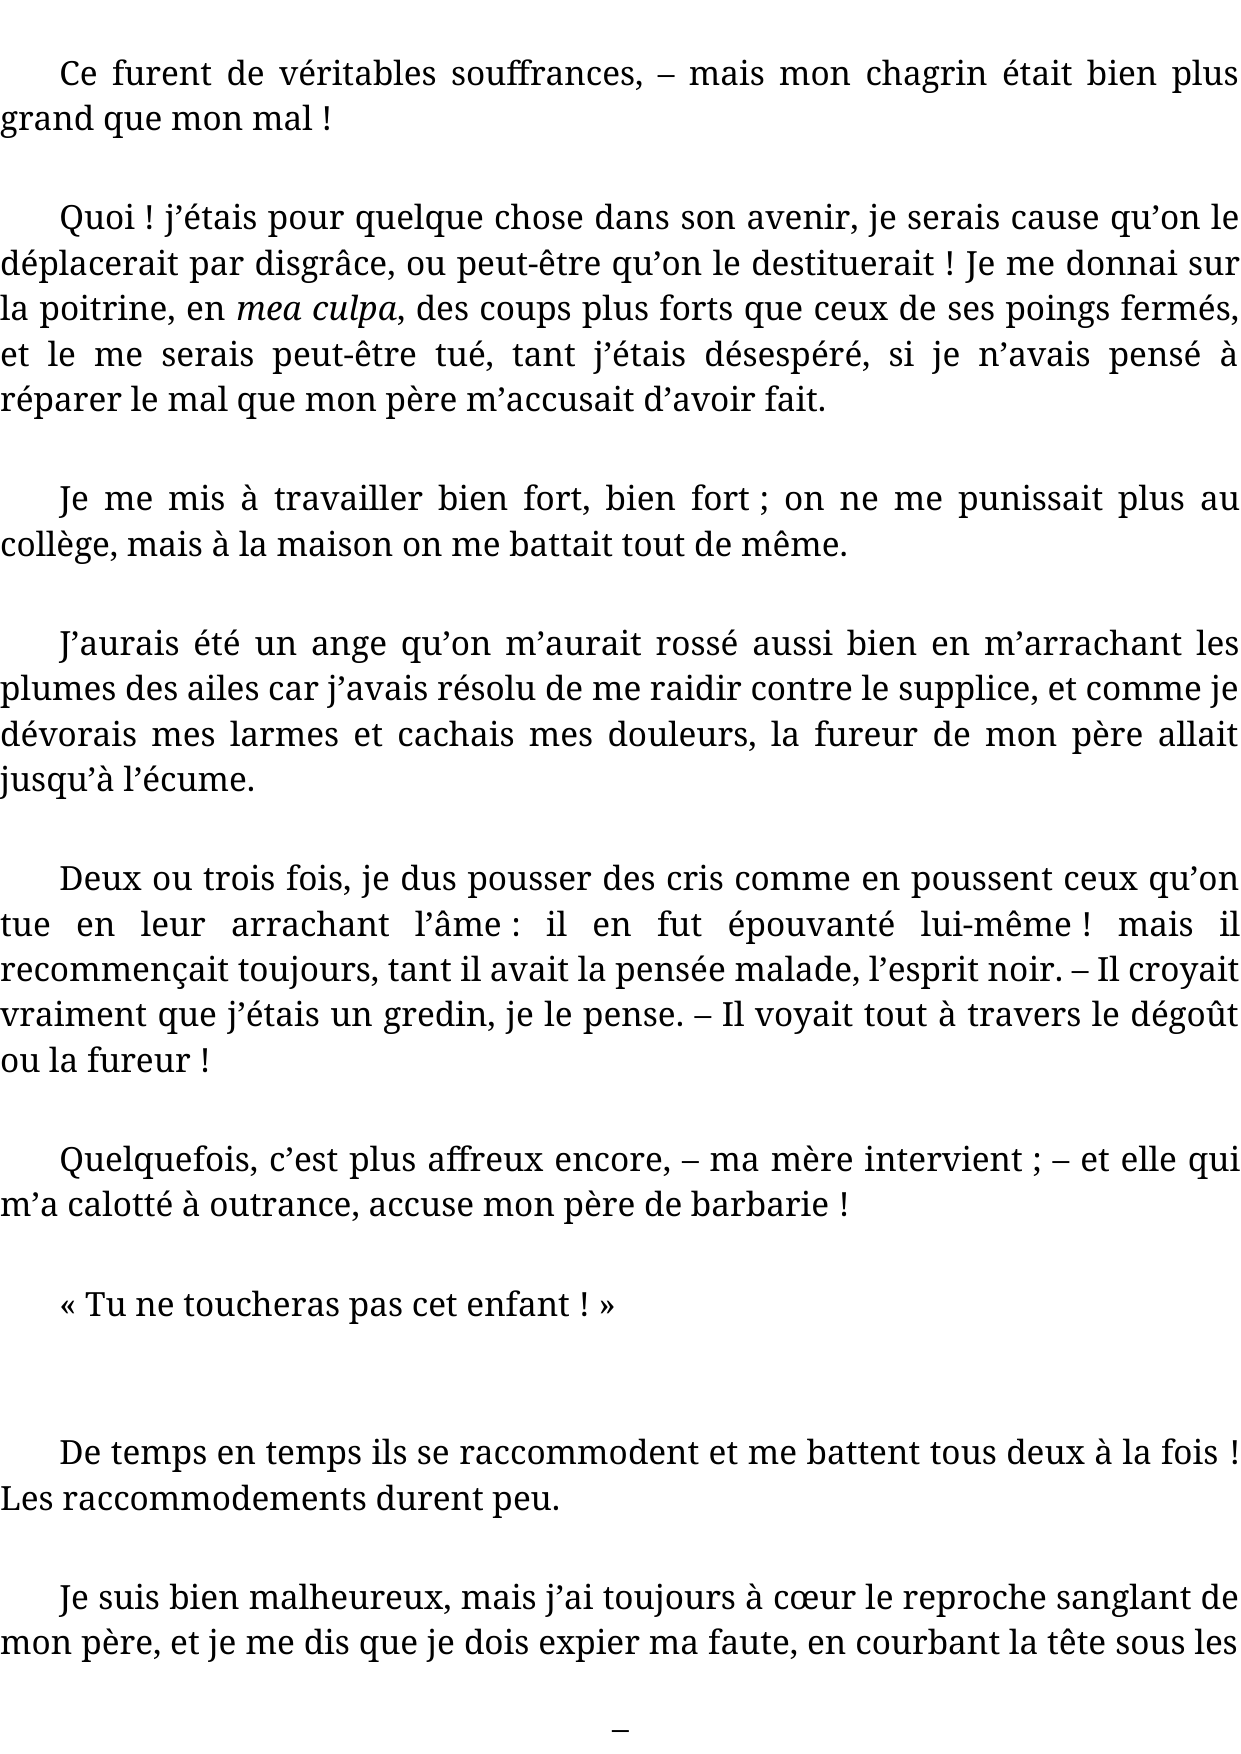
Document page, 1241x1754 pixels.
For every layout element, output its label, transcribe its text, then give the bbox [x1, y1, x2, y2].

text Quoi ! j’étais pour quelque chose dans son avenir, je serais cause qu’on le déplacerait par disgrâce, ou peut-être qu’on le destituerait ! Je me donnai sur la poitrine, en mea culpa, des coups plus forts que ceux de ses poings fermés, et le me serais peut-être tué, tant j’étais désespéré, si je n’avais pensé à réparer le mal que mon père m’accusait d’avoir fait. [0, 194, 1240, 421]
text Je me mis à travailler bien fort, bien fort ; on ne me punissait plus au collège, mais à la maison on me battait tout de même. [0, 475, 1240, 566]
text J’aurais été un ange qu’on m’aurait rossé aussi bien en m’arrachant les plumes des ailes car j’avais résolu de me raidir contre le supplice, et comme je dévorais mes larmes et cachais mes douleurs, la fureur de mon père allait jusqu’à l’écume. [0, 619, 1240, 801]
text Ce furent de véritables souffrances, – mais mon chagrin était bien plus grand que mon mal ! [0, 49, 1240, 140]
text Quelquefois, c’est plus affreux encore, – ma mère intervient ; – et elle qui m’a calotté à outrance, accuse mon père de barbarie ! [0, 1136, 1240, 1227]
text Je suis bien malheureux, mais j’ai toujours à cœur le reproche sanglant de mon père, et je me dis que je dois expier ma faute, en courbant la tête sous les [0, 1574, 1240, 1664]
text Deux ou trois fois, je dus pousser des cris comme en poussent ceux qu’on tue en leur arrachant l’âme : il en fut épouvanté lui-même ! mais il recommençait toujours, tant il avait la pensée malade, l’esprit noir. – Il croyait vraiment que j’étais un gredin, je le pense. – Il voyait tout à travers le dégoût ou la fureur ! [0, 855, 1240, 1082]
text « Tu ne toucheras pas cet enfant ! » [0, 1280, 1240, 1326]
text De temps en temps ils se raccommodent et me battent tous deux à la fois ! Les raccommodements durent peu. [0, 1429, 1240, 1520]
